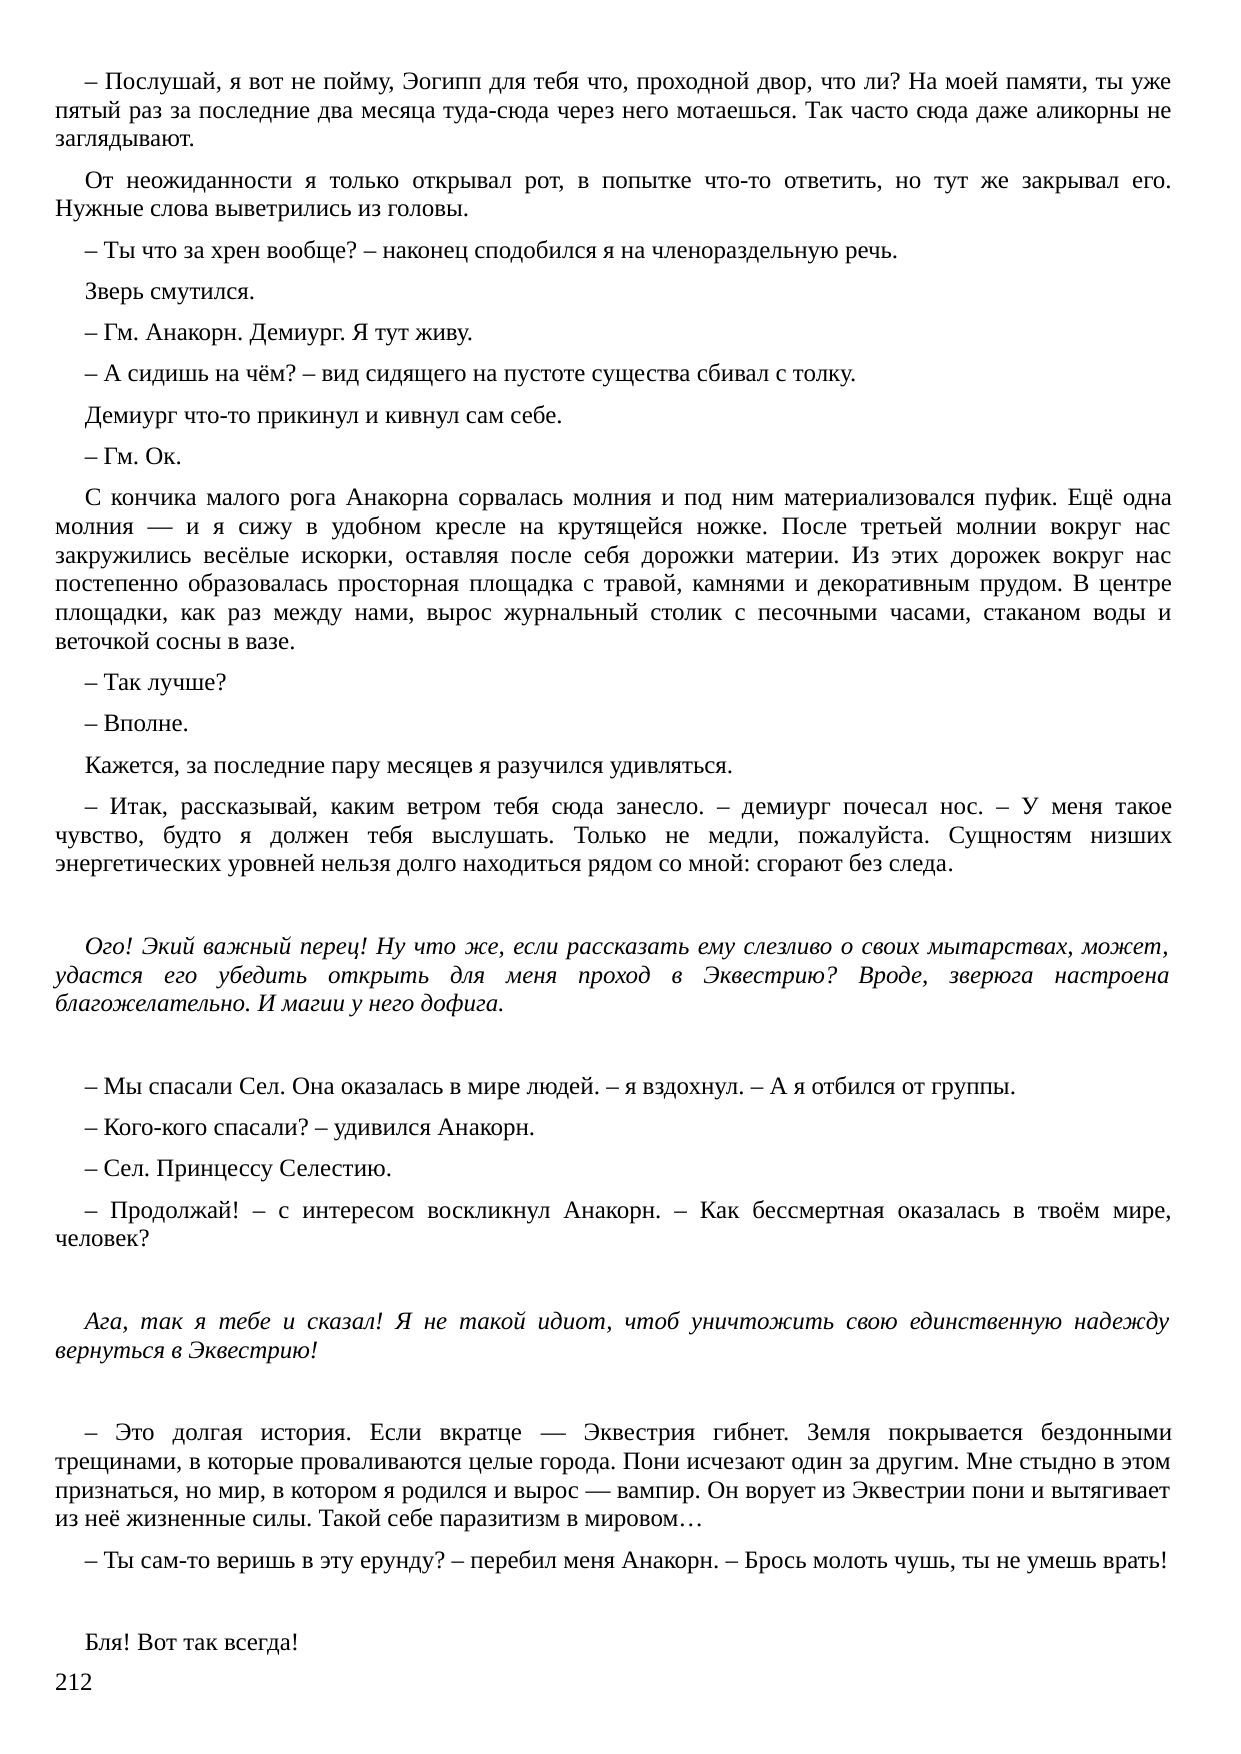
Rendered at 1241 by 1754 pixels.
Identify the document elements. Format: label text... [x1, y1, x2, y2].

text Бля! Вот так всегда! [55, 1627, 1173, 1656]
text – А сидишь на чём? – вид сидящего на пустоте существа сбивал с толку. [55, 358, 1173, 387]
text Демиург что-то прикинул и кивнул сам себе. [55, 400, 1173, 428]
text – Послушай, я вот не пойму, Эогипп для тебя что, проходной двор, что ли? На моей памяти, ты уже пятый раз за последние два месяца туда-сюда через него мотаешься. Так часто сюда даже аликорны не заглядывают. [55, 66, 1173, 152]
text – Это долгая история. Если вкратце — Эквестрия гибнет. Земля покрывается бездонными трещинами, в которые проваливаются целые города. Пони исчезают один за другим. Мне стыдно в этом признаться, но мир, в котором я родился и вырос — вампир. Он ворует из Эквестрии пони и вытягивает из неё жизненные силы. Такой себе паразитизм в мировом… [55, 1417, 1173, 1532]
text – Гм. Анакорн. Демиург. Я тут живу. [55, 317, 1173, 346]
text Ага, так я тебе и сказал! Я не такой идиот, чтоб уничтожить свою единственную надежду вернуться в Эквестрию! [55, 1306, 1173, 1363]
text – Кого-кого спасали? – удивился Анакорн. [55, 1112, 1173, 1141]
text От неожиданности я только открывал рот, в попытке что-то ответить, но тут же закрывал его. Нужные слова выветрились из головы. [55, 165, 1173, 222]
text – Гм. Ок. [55, 441, 1173, 470]
text – Сел. Принцессу Селестию. [55, 1153, 1173, 1182]
text – Итак, рассказывай, каким ветром тебя сюда занесло. – демиург почесал нос. – У меня такое чувство, будто я должен тебя выслушать. Только не медли, пожалуйста. Сущностям низших энергетических уровней нельзя долго находиться рядом со мной: сгорают без следа. [55, 791, 1173, 877]
text – Так лучше? [55, 667, 1173, 696]
text – Мы спасали Сел. Она оказалась в мире людей. – я вздохнул. – А я отбился от группы. [55, 1071, 1173, 1100]
text С кончика малого рога Анакорна сорвалась молния и под ним материализовался пуфик. Ещё одна молния — и я сижу в удобном кресле на крутящейся ножке. После третьей молнии вокруг нас закружились весёлые искорки, оставляя после себя дорожки материи. Из этих дорожек вокруг нас постепенно образовалась просторная площадка с травой, камнями и декоративным прудом. В центре площадки, как раз между нами, вырос журнальный столик с песочными часами, стаканом воды и веточкой сосны в вазе. [55, 482, 1173, 655]
text Ого! Экий важный перец! Ну что же, если рассказать ему слезливо о своих мытарствах, может, удастся его убедить открыть для меня проход в Эквестрию? Вроде, зверюга настроена благожелательно. И магии у него дофига. [55, 931, 1173, 1017]
text – Вполне. [55, 708, 1173, 737]
text – Ты что за хрен вообще? – наконец сподобился я на членораздельную речь. [55, 235, 1173, 263]
text Кажется, за последние пару месяцев я разучился удивляться. [55, 750, 1173, 778]
text – Продолжай! – с интересом воскликнул Анакорн. – Как бессмертная оказалась в твоём мире, человек? [55, 1195, 1173, 1252]
text Зверь смутился. [55, 276, 1173, 305]
text – Ты сам-то веришь в эту ерунду? – перебил меня Анакорн. – Брось молоть чушь, ты не умешь врать! [55, 1545, 1173, 1573]
